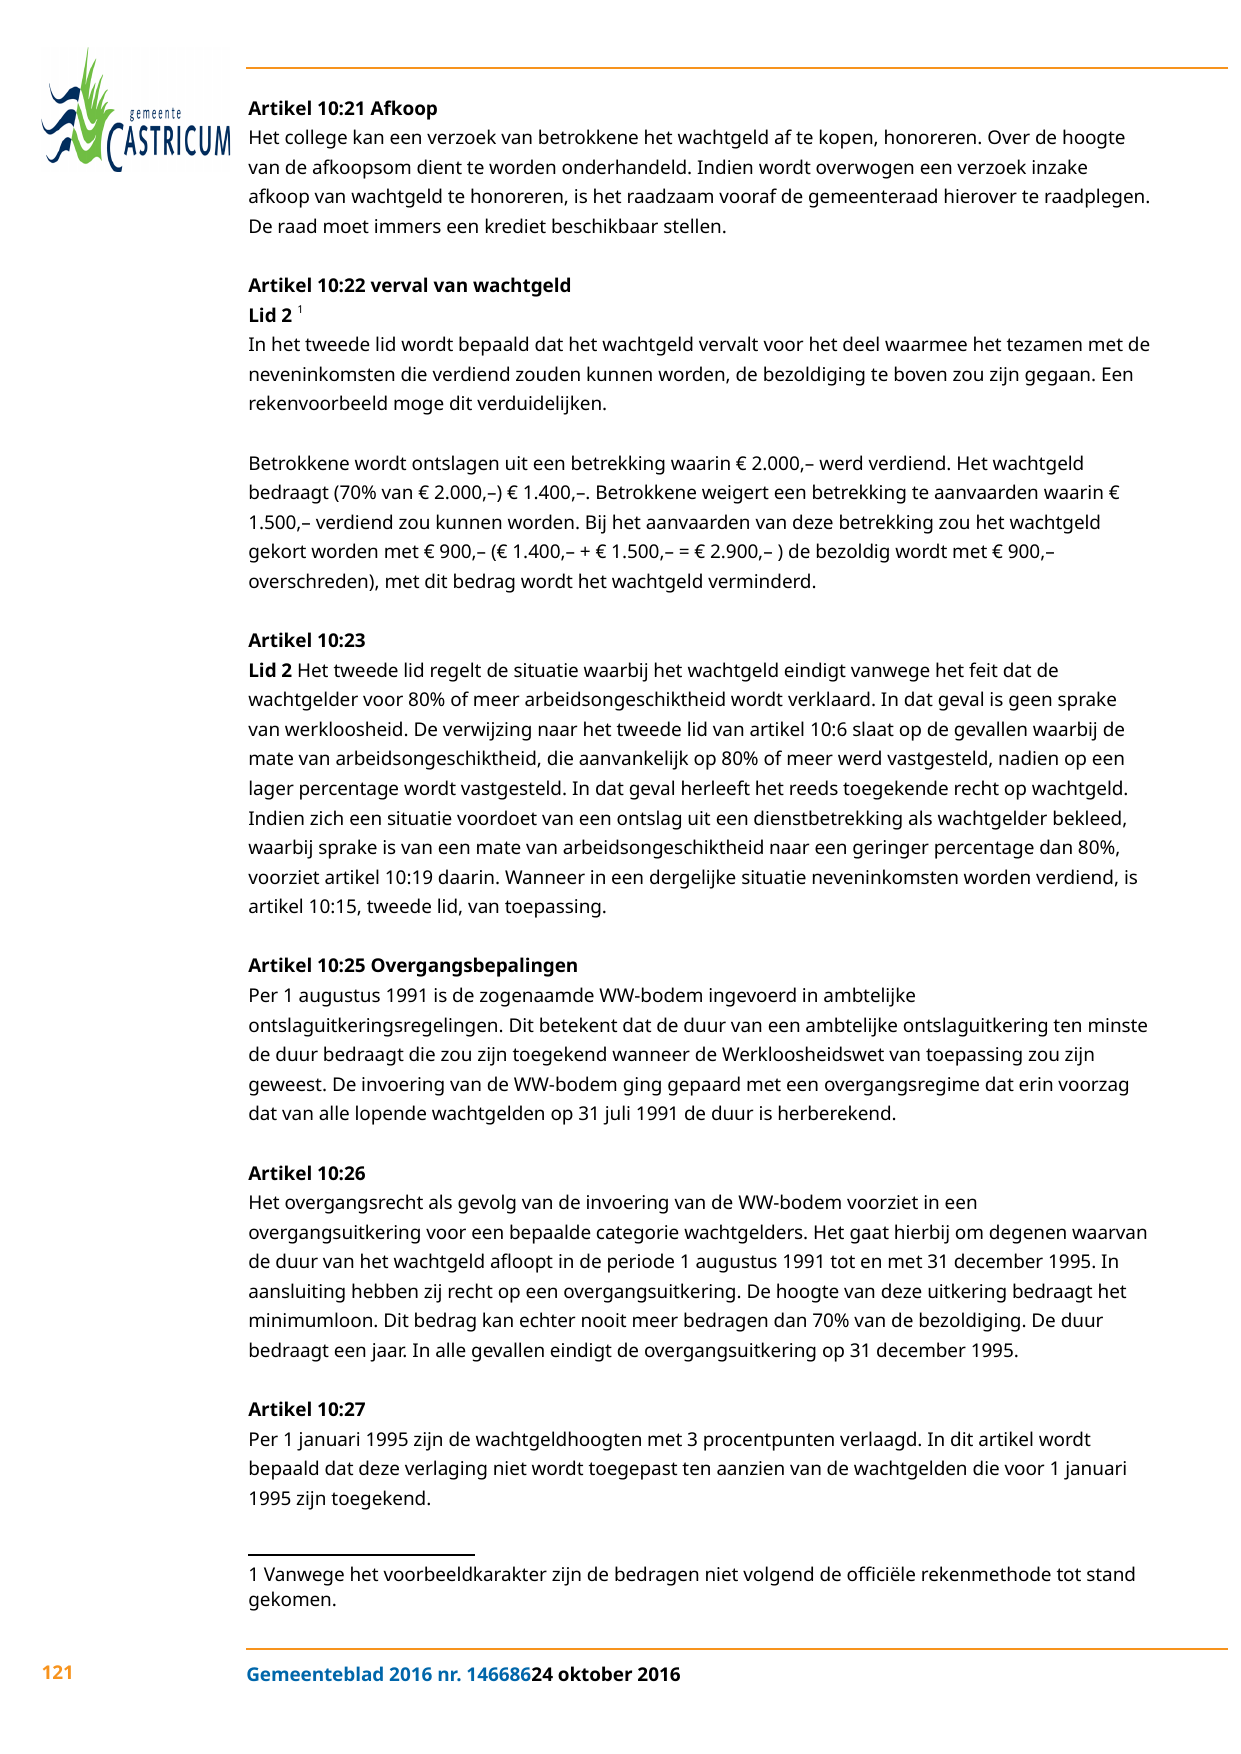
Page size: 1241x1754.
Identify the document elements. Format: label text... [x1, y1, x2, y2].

picture [41, 47, 231, 172]
text Vanwege het voorbeeldkarakter zijn de bedragen niet volgend de officiële rekenmethode tot stand gekomen. [248, 1561, 1152, 1612]
text Artikel 10:23 [248, 627, 1152, 653]
text Artikel 10:21 Afkoop [248, 95, 1152, 121]
text Artikel 10:26 [248, 1160, 1152, 1186]
text In het tweede lid wordt bepaald dat het wachtgeld vervalt voor het deel waarmee het tezamen met de neveninkomsten die verdiend zouden kunnen worden, de bezoldiging te boven zou zijn gegaan. Een rekenvoorbeeld moge dit verduidelijken. [248, 331, 1152, 416]
text Het overgangsrecht als gevolg van de invoering van de WW-bodem voorziet in een overgangsuitkering voor een bepaalde categorie wachtgelders. Het gaat hierbij om degenen waarvan de duur van het wachtgeld afloopt in de periode 1 augustus 1991 tot en met 31 december 1995. In aansluiting hebben zij recht op een overgangsuitkering. De hoogte van deze uitkering bedraagt het minimumloon. Dit bedrag kan echter nooit meer bedragen dan 70% van de bezoldiging. De duur bedraagt een jaar. In alle gevallen eindigt de overgangsuitkering op 31 december 1995. [248, 1189, 1152, 1363]
text Artikel 10:25 Overgangsbepalingen [248, 953, 1152, 978]
text Per 1 augustus 1991 is de zogenaamde WW-bodem ingevoerd in ambtelijke ontslaguitkeringsregelingen. Dit betekent dat de duur van een ambtelijke ontslaguitkering ten minste de duur bedraagt die zou zijn toegekend wanneer de Werkloosheidswet van toepassing zou zijn geweest. De invoering van de WW-bodem ging gepaard met een overgangsregime dat erin voorzag dat van alle lopende wachtgelden op 31 juli 1991 de duur is herberekend. [248, 982, 1152, 1126]
text Het college kan een verzoek van betrokkene het wachtgeld af te kopen, honoreren. Over de hoogte van de afkoopsom dient te worden onderhandeld. Indien wordt overwogen een verzoek inzake afkoop van wachtgeld te honoreren, is het raadzaam vooraf de gemeenteraad hierover te raadplegen. De raad moet immers een krediet beschikbaar stellen. [248, 124, 1152, 239]
text Betrokkene wordt ontslagen uit een betrekking waarin € 2.000,– werd verdiend. Het wachtgeld bedraagt (70% van € 2.000,–) € 1.400,–. Betrokkene weigert een betrekking te aanvaarden waarin € 1.500,– verdiend zou kunnen worden. Bij het aanvaarden van deze betrekking zou het wachtgeld gekort worden met € 900,– (€ 1.400,– + € 1.500,– = € 2.900,– ) de bezoldig wordt met € 900,– overschreden), met dit bedrag wordt het wachtgeld verminderd. [248, 450, 1152, 594]
text Artikel 10:22 verval van wachtgeld [248, 272, 1152, 298]
text Lid 2 Het tweede lid regelt de situatie waarbij het wachtgeld eindigt vanwege het feit dat de wachtgelder voor 80% of meer arbeidsongeschiktheid wordt verklaard. In dat geval is geen sprake van werkloosheid. De verwijzing naar het tweede lid van artikel 10:6 slaat op de gevallen waarbij de mate van arbeidsongeschiktheid, die aanvankelijk op 80% of meer werd vastgesteld, nadien op een lager percentage wordt vastgesteld. In dat geval herleeft het reeds toegekende recht op wachtgeld. Indien zich een situatie voordoet van een ontslag uit een dienstbetrekking als wachtgelder bekleed, waarbij sprake is van een mate van arbeidsongeschiktheid naar een geringer percentage dan 80%, voorziet artikel 10:19 daarin. Wanneer in een dergelijke situatie neveninkomsten worden verdiend, is artikel 10:15, tweede lid, van toepassing. [248, 657, 1152, 919]
text Lid 2 [248, 302, 1152, 328]
text Per 1 januari 1995 zijn de wachtgeldhoogten met 3 procentpunten verlaagd. In dit artikel wordt bepaald dat deze verlaging niet wordt toegepast ten aanzien van de wachtgelden die voor 1 januari 1995 zijn toegekend. [248, 1426, 1152, 1511]
text Artikel 10:27 [248, 1396, 1152, 1422]
